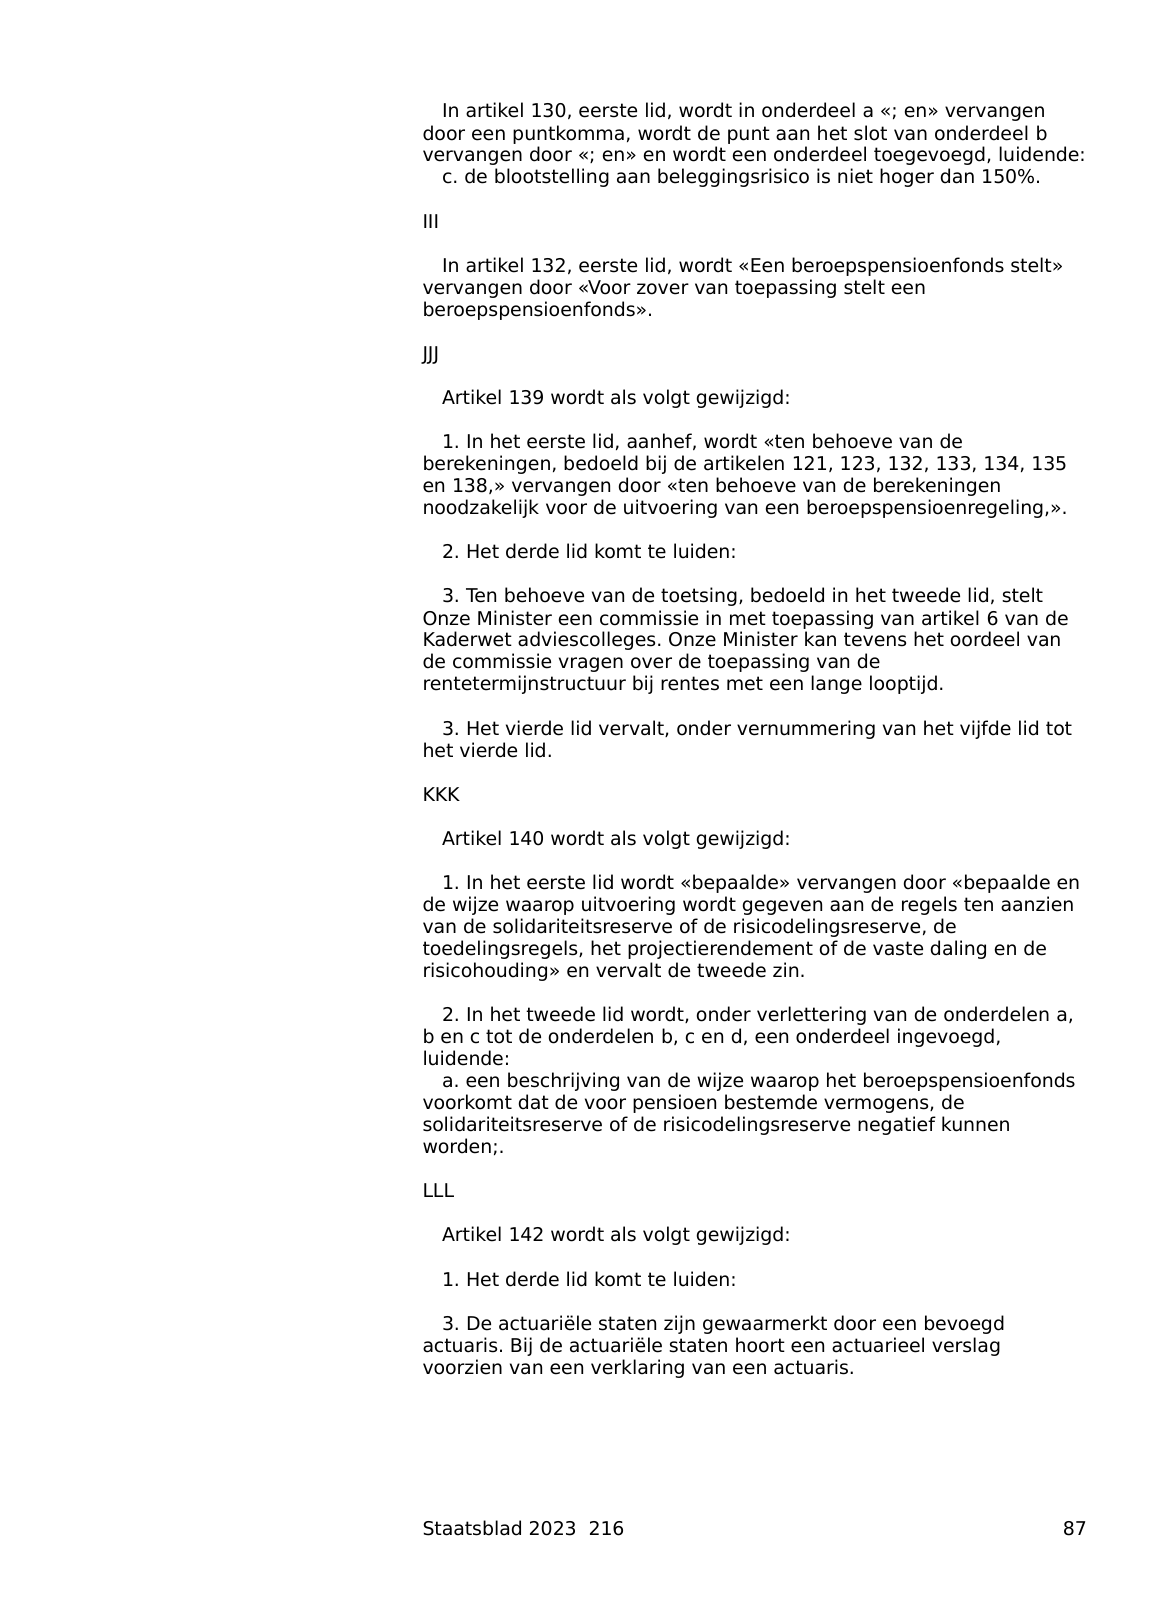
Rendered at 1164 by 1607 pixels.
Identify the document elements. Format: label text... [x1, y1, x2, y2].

text In artikel 130, eerste lid, wordt in onderdeel a «; en» vervangen door een puntkomma, wordt de punt aan het slot van onderdeel b vervangen door «; en» en wordt een onderdeel toegevoegd, luidende: [422, 100, 1087, 166]
text LLL [422, 1180, 1087, 1202]
text 2. Het derde lid komt te luiden: [422, 541, 1087, 563]
text JJJ [422, 343, 1087, 365]
text III [422, 211, 1087, 232]
text Artikel 139 wordt als volgt gewijzigd: [422, 387, 1087, 409]
text 3. Ten behoeve van de toetsing, bedoeld in het tweede lid, stelt Onze Minister een commissie in met toepassing van artikel 6 van de Kaderwet adviescolleges. Onze Minister kan tevens het oordeel van de commissie vragen over de toepassing van de rentetermijnstructuur bij rentes met een lange looptijd. [422, 585, 1087, 695]
text 1. In het eerste lid wordt «bepaalde» vervangen door «bepaalde en de wijze waarop uitvoering wordt gegeven aan de regels ten aanzien van de solidariteitsreserve of de risicodelingsreserve, de toedelingsregels, het projectierendement of de vaste daling en de risicohouding» en vervalt de tweede zin. [422, 872, 1087, 982]
text 1. In het eerste lid, aanhef, wordt «ten behoeve van de berekeningen, bedoeld bij de artikelen 121, 123, 132, 133, 134, 135 en 138,» vervangen door «ten behoeve van de berekeningen noodzakelijk voor de uitvoering van een beroepspensioenregeling,». [422, 431, 1087, 519]
text Artikel 142 wordt als volgt gewijzigd: [422, 1224, 1087, 1246]
text 3. De actuariële staten zijn gewaarmerkt door een bevoegd actuaris. Bij de actuariële staten hoort een actuarieel verslag voorzien van een verklaring van een actuaris. [422, 1313, 1087, 1378]
text 2. In het tweede lid wordt, onder verlettering van de onderdelen a, b en c tot de onderdelen b, c en d, een onderdeel ingevoegd, luidende: [422, 1004, 1087, 1070]
text a. een beschrijving van de wijze waarop het beroepspensioenfonds voorkomt dat de voor pensioen bestemde vermogens, de solidariteitsreserve of de risicodelingsreserve negatief kunnen worden;. [422, 1070, 1087, 1158]
text c. de blootstelling aan beleggingsrisico is niet hoger dan 150%. [422, 166, 1087, 188]
text Artikel 140 wordt als volgt gewijzigd: [422, 828, 1087, 850]
text 3. Het vierde lid vervalt, onder vernummering van het vijfde lid tot het vierde lid. [422, 717, 1087, 761]
text 1. Het derde lid komt te luiden: [422, 1268, 1087, 1290]
text In artikel 132, eerste lid, wordt «Een beroepspensioenfonds stelt» vervangen door «Voor zover van toepassing stelt een beroepspensioenfonds». [422, 255, 1087, 321]
text KKK [422, 784, 1087, 806]
